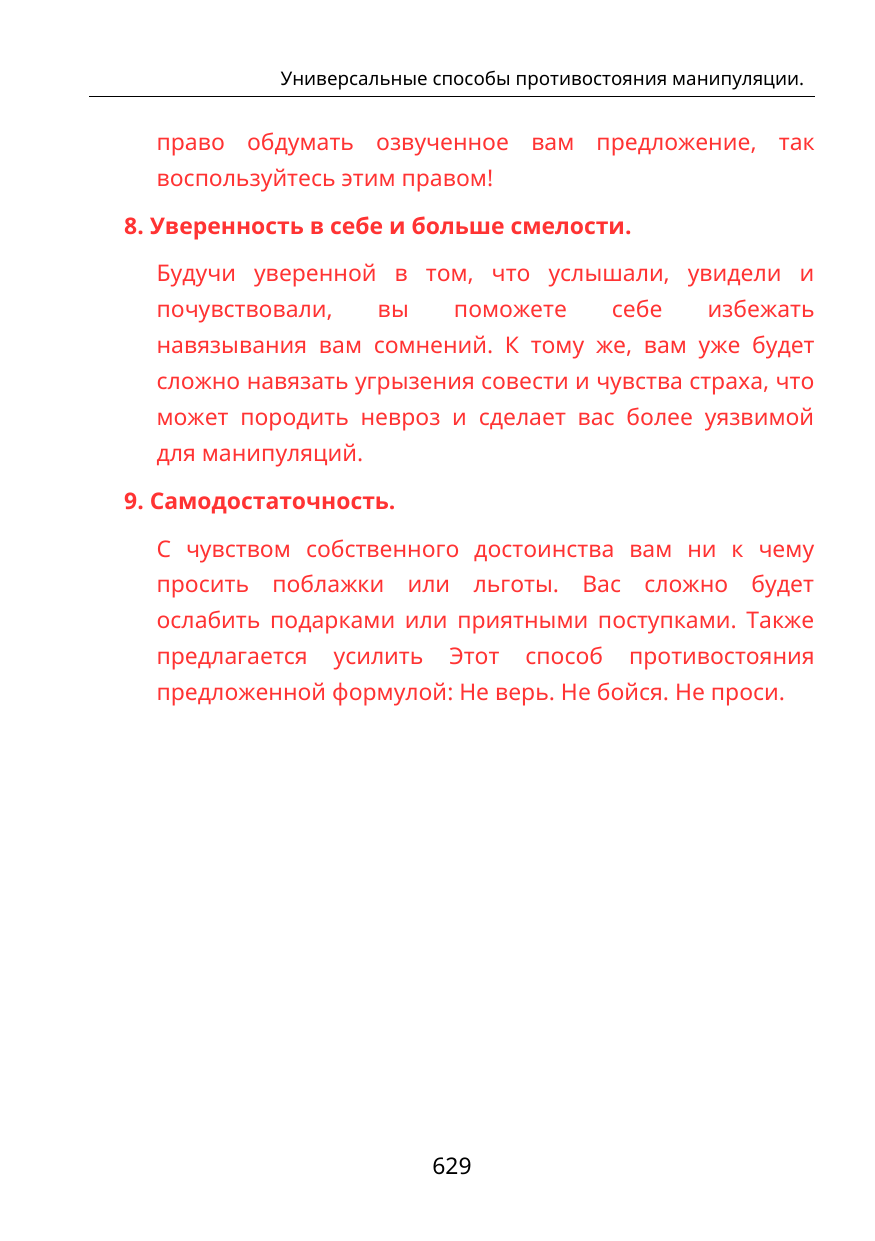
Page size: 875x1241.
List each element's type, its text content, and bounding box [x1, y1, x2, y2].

list Уверенность в себе и больше смелости. [118, 210, 815, 241]
list Самодостаточность. [118, 485, 815, 516]
list C чувством собственного достоинства вам ни к чему просить поблажки или льготы. Вас сложно будет ослабить подарками или приятными поступками. Также предлагается усилить Этот способ противостояния предложенной формулой: Не верь. Не бойся. Не проси. [118, 532, 815, 707]
list Будучи уверенной в том, что услышали, увидели и почувствовали, вы поможете себе избежать навязывания вам сомнений. К тому же, вам уже будет сложно навязать угрызения совести и чувства страха, что может породить невроз и сделает вас более уязвимой для манипуляций. [118, 257, 815, 468]
list право обдумать озвученное вам предложение, так воспользуйтесь этим правом! [118, 126, 815, 193]
